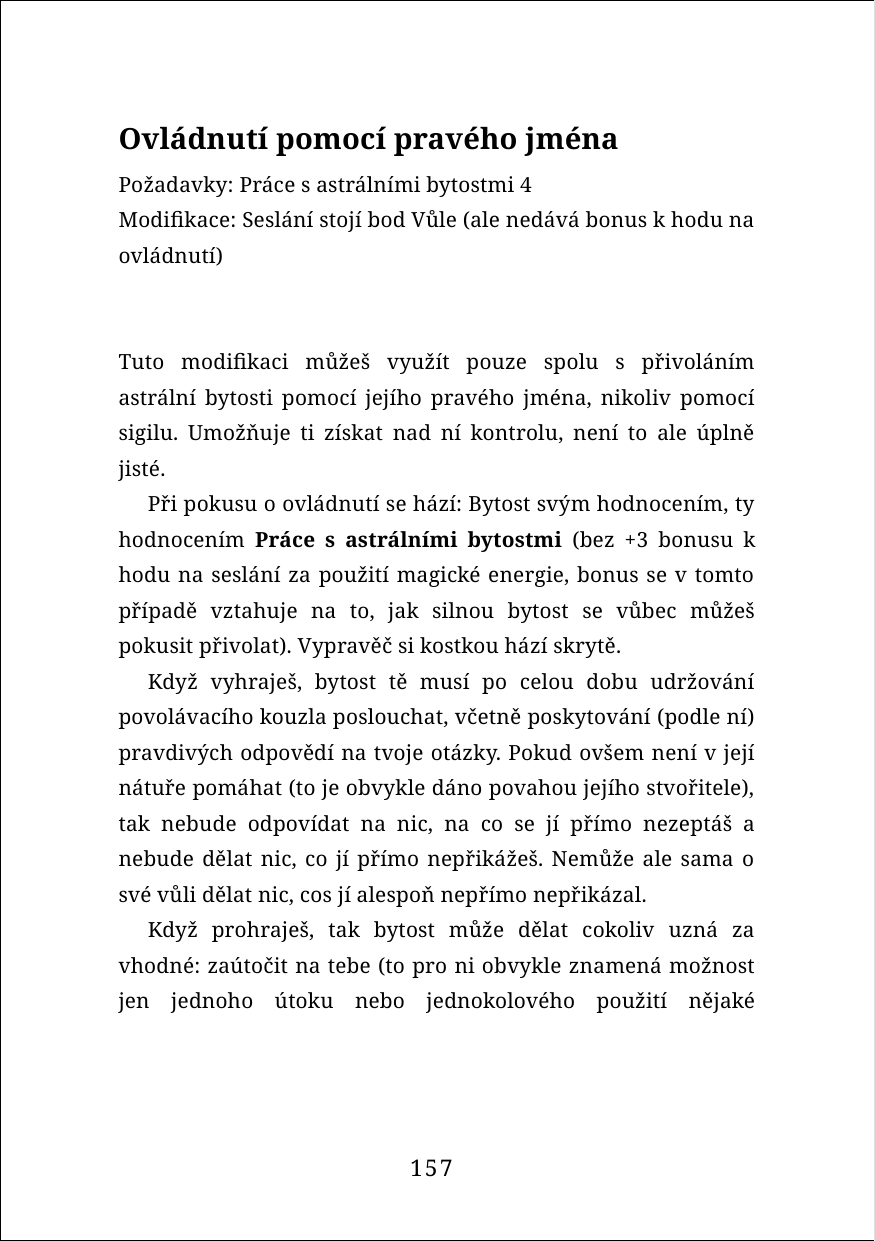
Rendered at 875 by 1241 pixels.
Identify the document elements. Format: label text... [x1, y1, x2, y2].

text Požadavky: Práce s astrálními bytostmi 4 Modifikace: Seslání stojí bod Vůle (ale nedává bonus k hodu na ovládnutí) [118, 170, 756, 269]
subtitle Ovládnutí pomocí pravého jména [118, 118, 756, 158]
text Tuto modifikaci můžeš využít pouze spolu s přivoláním astrální bytosti pomocí jejího pravého jména, nikoliv pomocí sigilu. Umožňuje ti získat nad ní kontrolu, není to ale úplně jisté. Při pokusu o ovládnutí se hází: Bytost svým hodnocením, ty hodnocením Práce s astrálními bytostmi (bez +3 bonusu k hodu na seslání za použití magické energie, bonus se v tomto případě vztahuje na to, jak silnou bytost se vůbec můžeš pokusit přivolat). Vypravěč si kostkou hází skrytě. Když vyhraješ, bytost tě musí po celou dobu udržování povolávacího kouzla poslouchat, včetně poskytování (podle ní) pravdivých odpovědí na tvoje otázky. Pokud ovšem není v její nátuře pomáhat (to je obvykle dáno povahou jejího stvořitele), tak nebude odpovídat na nic, na co se jí přímo nezeptáš a nebude dělat nic, co jí přímo nepřikážeš. Nemůže ale sama o své vůli dělat nic, cos jí alespoň nepřímo nepřikázal. Když prohraješ, tak bytost může dělat cokoliv uzná za vhodné: zaútočit na tebe (to pro ni obvykle znamená možnost jen jednoho útoku nebo jednokolového použití nějaké [118, 347, 756, 1015]
